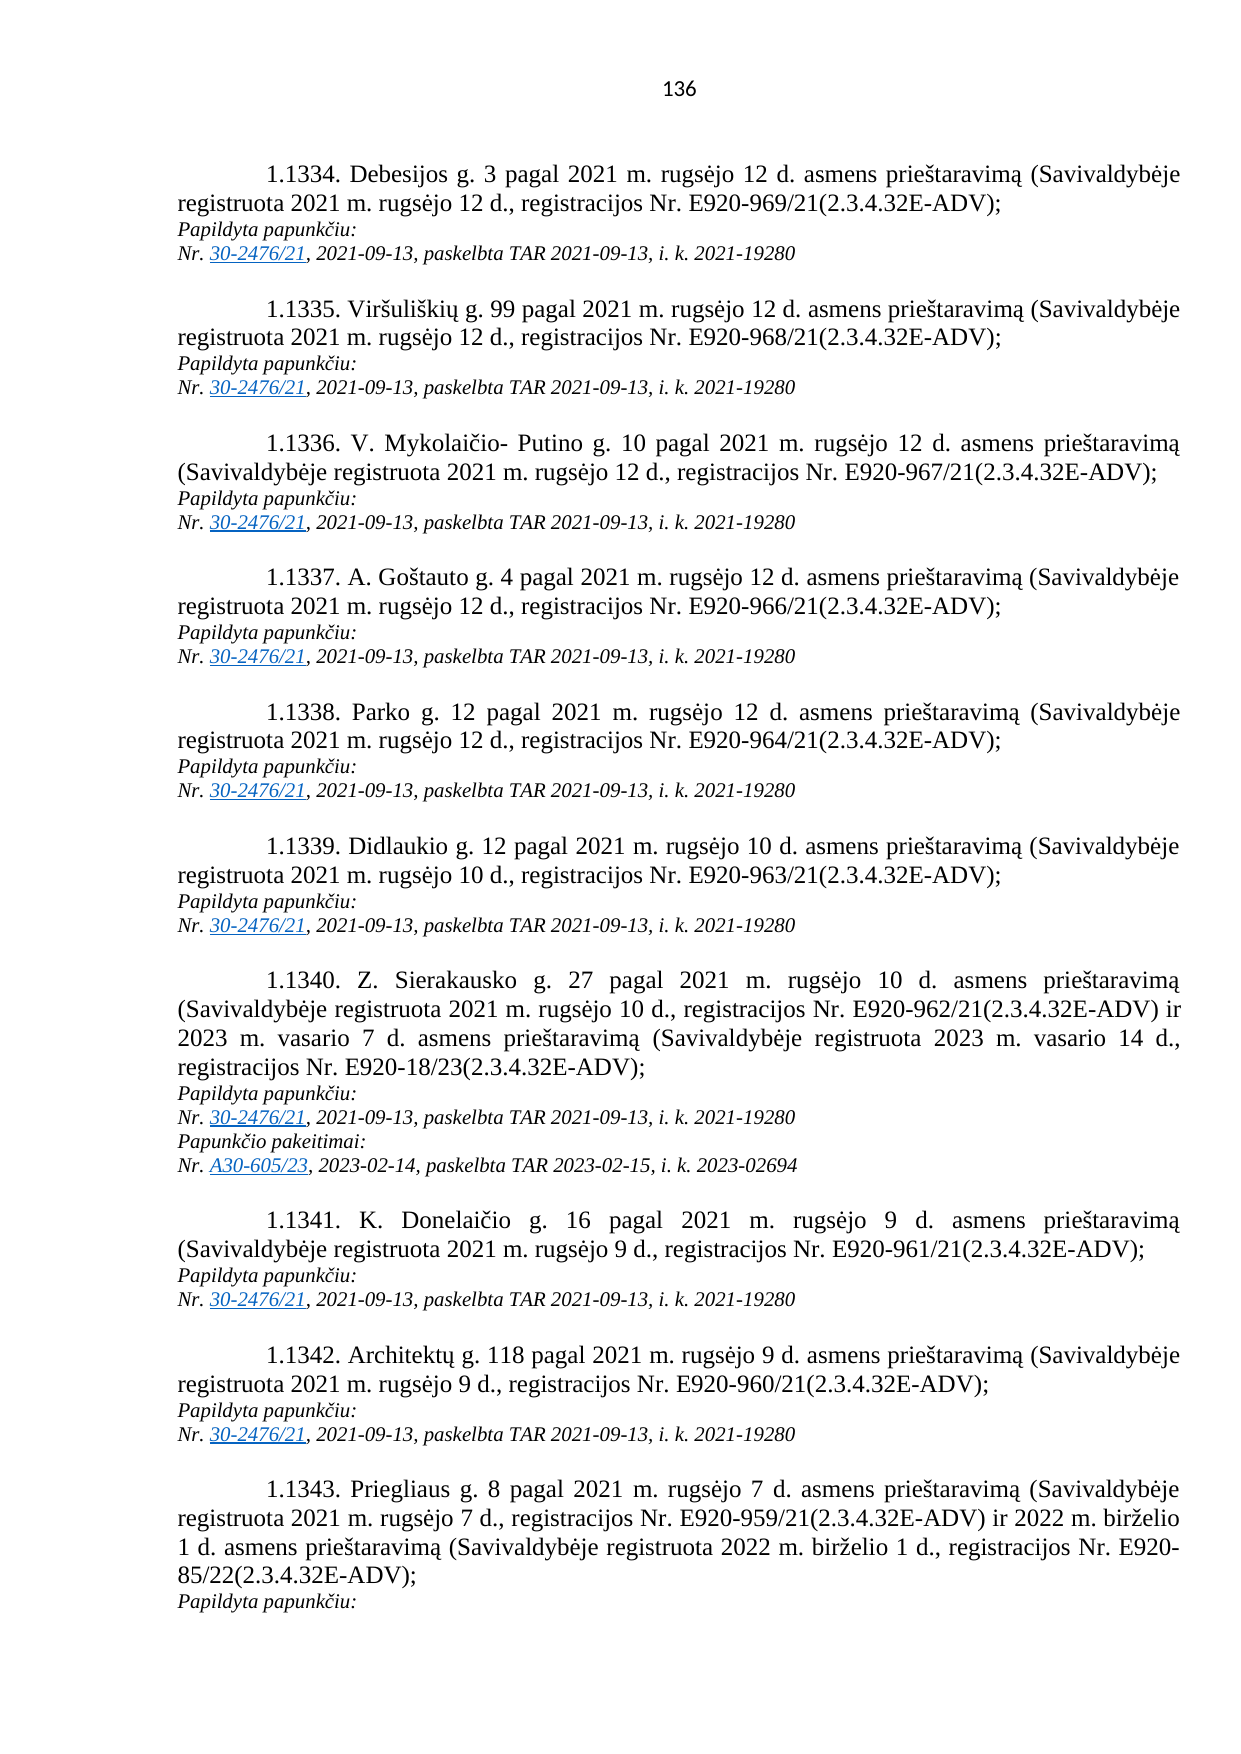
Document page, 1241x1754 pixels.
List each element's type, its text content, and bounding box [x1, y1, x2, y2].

text Papildyta papunkčiu: [177, 1081, 1181, 1105]
text Nr. A30-605/23, 2023-02-14, paskelbta TAR 2023-02-15, i. k. 2023-02694 [177, 1153, 1181, 1177]
text Papildyta papunkčiu: [177, 620, 1181, 644]
text 1.1335. Viršuliškių g. 99 pagal 2021 m. rugsėjo 12 d. asmens prieštaravimą (Savivaldybėje registruota 2021 m. rugsėjo 12 d., registracijos Nr. E920-968/21(2.3.4.32E-ADV); [177, 294, 1181, 351]
text Nr. 30-2476/21, 2021-09-13, paskelbta TAR 2021-09-13, i. k. 2021-19280 [177, 375, 1181, 399]
text Papunkčio pakeitimai: [177, 1129, 1181, 1153]
text 1.1334. Debesijos g. 3 pagal 2021 m. rugsėjo 12 d. asmens prieštaravimą (Savivaldybėje registruota 2021 m. rugsėjo 12 d., registracijos Nr. E920-969/21(2.3.4.32E-ADV); [177, 159, 1181, 217]
text 1.1336. V. Mykolaičio- Putino g. 10 pagal 2021 m. rugsėjo 12 d. asmens prieštaravimą (Savivaldybėje registruota 2021 m. rugsėjo 12 d., registracijos Nr. E920-967/21(2.3.4.32E-ADV); [177, 428, 1181, 486]
text 1.1341. K. Donelaičio g. 16 pagal 2021 m. rugsėjo 9 d. asmens prieštaravimą (Savivaldybėje registruota 2021 m. rugsėjo 9 d., registracijos Nr. E920-961/21(2.3.4.32E-ADV); [177, 1206, 1181, 1263]
text 1.1337. A. Goštauto g. 4 pagal 2021 m. rugsėjo 12 d. asmens prieštaravimą (Savivaldybėje registruota 2021 m. rugsėjo 12 d., registracijos Nr. E920-966/21(2.3.4.32E-ADV); [177, 562, 1181, 620]
text 1.1339. Didlaukio g. 12 pagal 2021 m. rugsėjo 10 d. asmens prieštaravimą (Savivaldybėje registruota 2021 m. rugsėjo 10 d., registracijos Nr. E920-963/21(2.3.4.32E-ADV); [177, 831, 1181, 889]
text Nr. 30-2476/21, 2021-09-13, paskelbta TAR 2021-09-13, i. k. 2021-19280 [177, 644, 1181, 668]
text Nr. 30-2476/21, 2021-09-13, paskelbta TAR 2021-09-13, i. k. 2021-19280 [177, 1287, 1181, 1311]
text 1.1343. Priegliaus g. 8 pagal 2021 m. rugsėjo 7 d. asmens prieštaravimą (Savivaldybėje registruota 2021 m. rugsėjo 7 d., registracijos Nr. E920-959/21(2.3.4.32E-ADV) ir 2022 m. birželio 1 d. asmens prieštaravimą (Savivaldybėje registruota 2022 m. birželio 1 d., registracijos Nr. E920-85/22(2.3.4.32E-ADV); [177, 1474, 1181, 1589]
text Papildyta papunkčiu: [177, 217, 1181, 241]
text Nr. 30-2476/21, 2021-09-13, paskelbta TAR 2021-09-13, i. k. 2021-19280 [177, 778, 1181, 802]
text 1.1340. Z. Sierakausko g. 27 pagal 2021 m. rugsėjo 10 d. asmens prieštaravimą (Savivaldybėje registruota 2021 m. rugsėjo 10 d., registracijos Nr. E920-962/21(2.3.4.32E-ADV) ir 2023 m. vasario 7 d. asmens prieštaravimą (Savivaldybėje registruota 2023 m. vasario 14 d., registracijos Nr. E920-18/23(2.3.4.32E-ADV); [177, 966, 1181, 1081]
text Nr. 30-2476/21, 2021-09-13, paskelbta TAR 2021-09-13, i. k. 2021-19280 [177, 1422, 1181, 1446]
text Papildyta papunkčiu: [177, 1263, 1181, 1287]
text Nr. 30-2476/21, 2021-09-13, paskelbta TAR 2021-09-13, i. k. 2021-19280 [177, 913, 1181, 937]
text 1.1338. Parko g. 12 pagal 2021 m. rugsėjo 12 d. asmens prieštaravimą (Savivaldybėje registruota 2021 m. rugsėjo 12 d., registracijos Nr. E920-964/21(2.3.4.32E-ADV); [177, 697, 1181, 754]
text Papildyta papunkčiu: [177, 486, 1181, 510]
text Papildyta papunkčiu: [177, 1589, 1181, 1613]
text Nr. 30-2476/21, 2021-09-13, paskelbta TAR 2021-09-13, i. k. 2021-19280 [177, 241, 1181, 265]
text 1.1342. Architektų g. 118 pagal 2021 m. rugsėjo 9 d. asmens prieštaravimą (Savivaldybėje registruota 2021 m. rugsėjo 9 d., registracijos Nr. E920-960/21(2.3.4.32E-ADV); [177, 1340, 1181, 1397]
text Papildyta papunkčiu: [177, 889, 1181, 913]
text Papildyta papunkčiu: [177, 351, 1181, 375]
text Papildyta papunkčiu: [177, 754, 1181, 778]
text Nr. 30-2476/21, 2021-09-13, paskelbta TAR 2021-09-13, i. k. 2021-19280 [177, 510, 1181, 534]
text Nr. 30-2476/21, 2021-09-13, paskelbta TAR 2021-09-13, i. k. 2021-19280 [177, 1105, 1181, 1129]
text Papildyta papunkčiu: [177, 1397, 1181, 1422]
